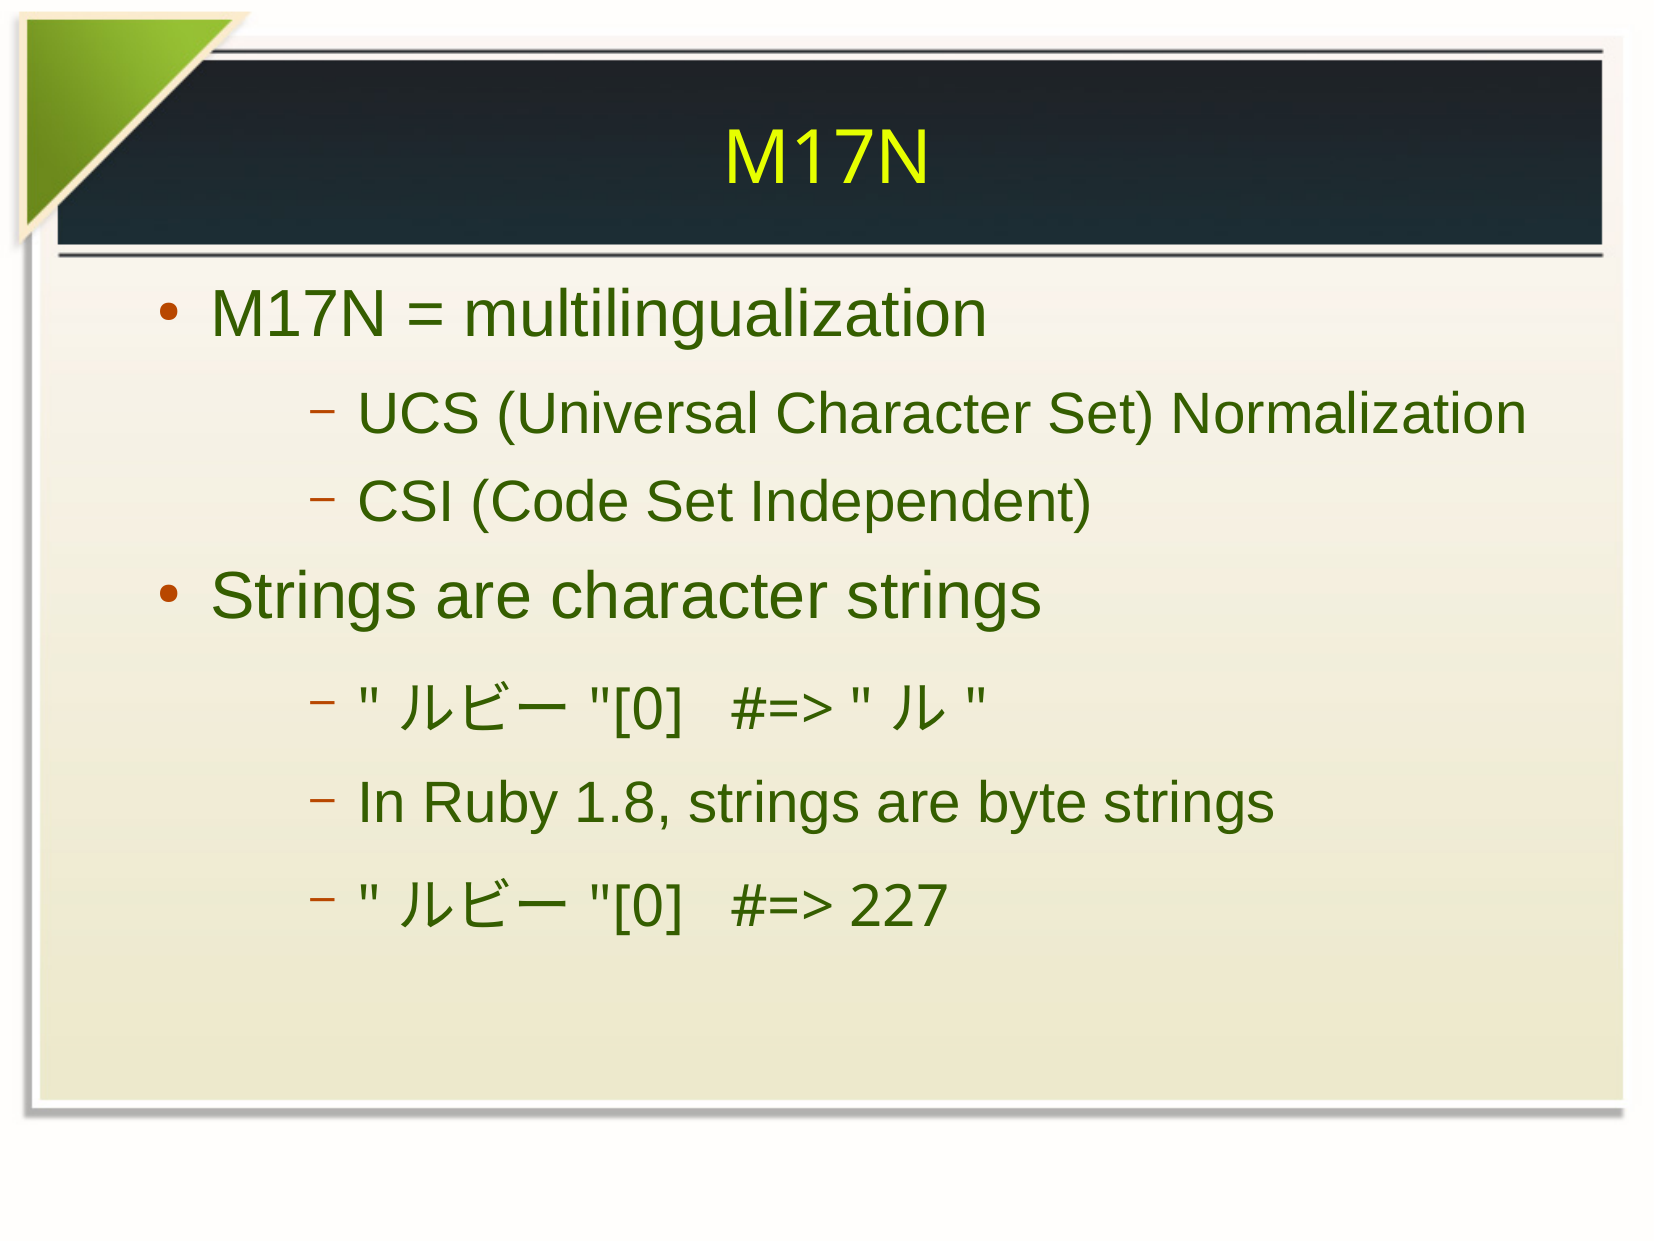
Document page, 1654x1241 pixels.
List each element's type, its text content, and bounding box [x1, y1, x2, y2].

list M17N = multilingualization UCS (Universal Character Set) Normalization CSI (Code Set Independent) Strings are character strings "ルビー"[0] #=> "ル" In Ruby 1.8, strings are byte strings "ルビー"[0] #=> 227 [121, 276, 1534, 1087]
picture [0, 0, 1654, 1241]
title M17N [121, 73, 1534, 237]
